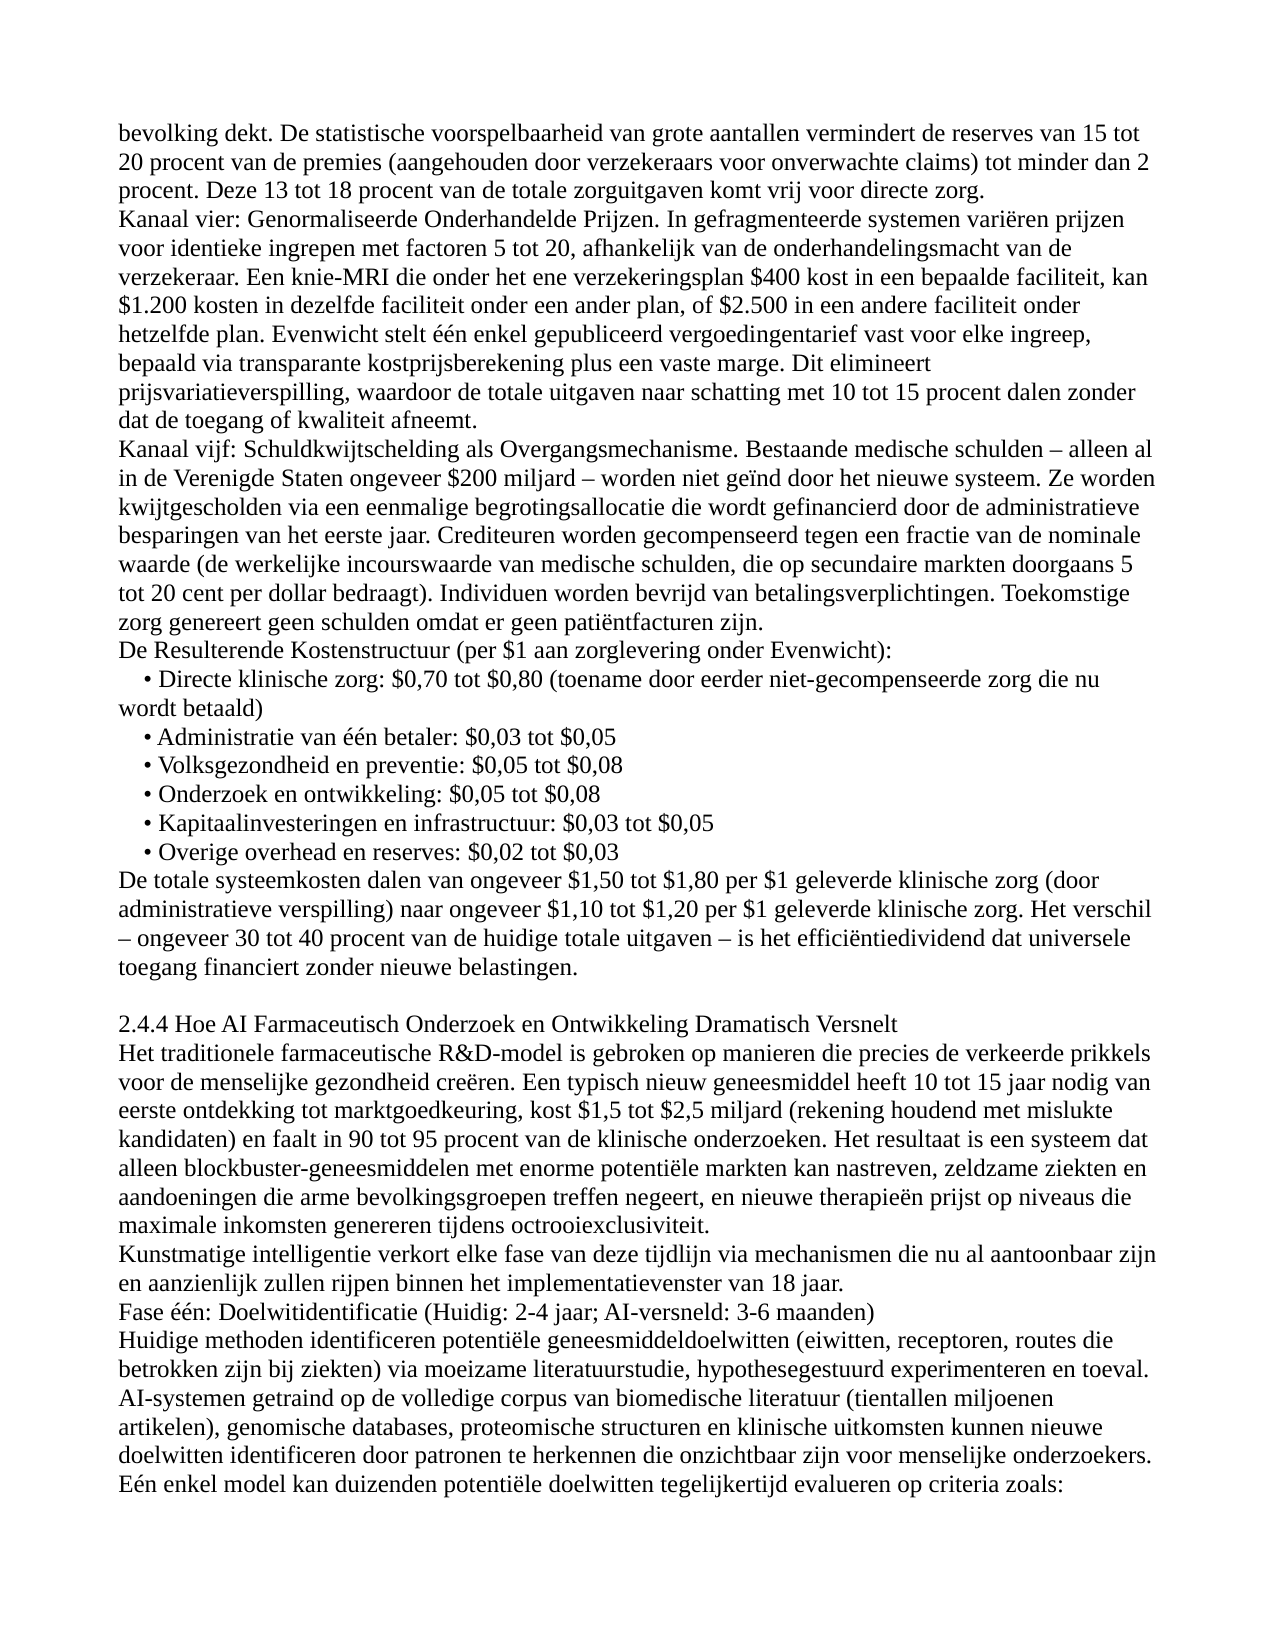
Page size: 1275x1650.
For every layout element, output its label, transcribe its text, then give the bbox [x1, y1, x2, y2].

text 2.4.4 Hoe AI Farmaceutisch Onderzoek en Ontwikkeling Dramatisch Versnelt [118, 1009, 1157, 1038]
text Kanaal vier: Genormaliseerde Onderhandelde Prijzen. In gefragmenteerde systemen variëren prijzen voor identieke ingrepen met factoren 5 tot 20, afhankelijk van de onderhandelingsmacht van de verzekeraar. Een knie-MRI die onder het ene verzekeringsplan $400 kost in een bepaalde faciliteit, kan $1.200 kosten in dezelfde faciliteit onder een ander plan, of $2.500 in een andere faciliteit onder hetzelfde plan. Evenwicht stelt één enkel gepubliceerd vergoedingentarief vast voor elke ingreep, bepaald via transparante kostprijsberekening plus een vaste marge. Dit elimineert prijsvariatieverspilling, waardoor de totale uitgaven naar schatting met 10 tot 15 procent dalen zonder dat de toegang of kwaliteit afneemt. [118, 204, 1157, 434]
text Fase één: Doelwitidentificatie (Huidig: 2-4 jaar; AI-versneld: 3-6 maanden) [118, 1297, 1157, 1326]
text • Administratie van één betaler: $0,03 tot $0,05 [118, 722, 1157, 751]
text Het traditionele farmaceutische R&D-model is gebroken op manieren die precies de verkeerde prikkels voor de menselijke gezondheid creëren. Een typisch nieuw geneesmiddel heeft 10 tot 15 jaar nodig van eerste ontdekking tot marktgoedkeuring, kost $1,5 tot $2,5 miljard (rekening houdend met mislukte kandidaten) en faalt in 90 tot 95 procent van de klinische onderzoeken. Het resultaat is een systeem dat alleen blockbuster-geneesmiddelen met enorme potentiële markten kan nastreven, zeldzame ziekten en aandoeningen die arme bevolkingsgroepen treffen negeert, en nieuwe therapieën prijst op niveaus die maximale inkomsten genereren tijdens octrooiexclusiviteit. [118, 1038, 1157, 1239]
text Kunstmatige intelligentie verkort elke fase van deze tijdlijn via mechanismen die nu al aantoonbaar zijn en aanzienlijk zullen rijpen binnen het implementatievenster van 18 jaar. [118, 1239, 1157, 1297]
text Huidige methoden identificeren potentiële geneesmiddeldoelwitten (eiwitten, receptoren, routes die betrokken zijn bij ziekten) via moeizame literatuurstudie, hypothesegestuurd experimenteren en toeval. AI-systemen getraind op de volledige corpus van biomedische literatuur (tientallen miljoenen artikelen), genomische databases, proteomische structuren en klinische uitkomsten kunnen nieuwe doelwitten identificeren door patronen te herkennen die onzichtbaar zijn voor menselijke onderzoekers. Eén enkel model kan duizenden potentiële doelwitten tegelijkertijd evalueren op criteria zoals: [118, 1326, 1157, 1498]
text • Overige overhead en reserves: $0,02 tot $0,03 [118, 837, 1157, 866]
text Kanaal vijf: Schuldkwijtschelding als Overgangsmechanisme. Bestaande medische schulden – alleen al in de Verenigde Staten ongeveer $200 miljard – worden niet geïnd door het nieuwe systeem. Ze worden kwijtgescholden via een eenmalige begrotingsallocatie die wordt gefinancierd door de administratieve besparingen van het eerste jaar. Crediteuren worden gecompenseerd tegen een fractie van de nominale waarde (de werkelijke incourswaarde van medische schulden, die op secundaire markten doorgaans 5 tot 20 cent per dollar bedraagt). Individuen worden bevrijd van betalingsverplichtingen. Toekomstige zorg genereert geen schulden omdat er geen patiëntfacturen zijn. [118, 434, 1157, 636]
text • Kapitaalinvesteringen en infrastructuur: $0,03 tot $0,05 [118, 808, 1157, 837]
text De totale systeemkosten dalen van ongeveer $1,50 tot $1,80 per $1 geleverde klinische zorg (door administratieve verspilling) naar ongeveer $1,10 tot $1,20 per $1 geleverde klinische zorg. Het verschil – ongeveer 30 tot 40 procent van de huidige totale uitgaven – is het efficiëntiedividend dat universele toegang financiert zonder nieuwe belastingen. [118, 866, 1157, 981]
text • Directe klinische zorg: $0,70 tot $0,80 (toename door eerder niet-gecompenseerde zorg die nu wordt betaald) [118, 664, 1157, 722]
text De Resulterende Kostenstructuur (per $1 aan zorglevering onder Evenwicht): [118, 636, 1157, 664]
text • Onderzoek en ontwikkeling: $0,05 tot $0,08 [118, 779, 1157, 808]
text bevolking dekt. De statistische voorspelbaarheid van grote aantallen vermindert de reserves van 15 tot 20 procent van de premies (aangehouden door verzekeraars voor onverwachte claims) tot minder dan 2 procent. Deze 13 tot 18 procent van de totale zorguitgaven komt vrij voor directe zorg. [118, 118, 1157, 204]
text • Volksgezondheid en preventie: $0,05 tot $0,08 [118, 751, 1157, 779]
